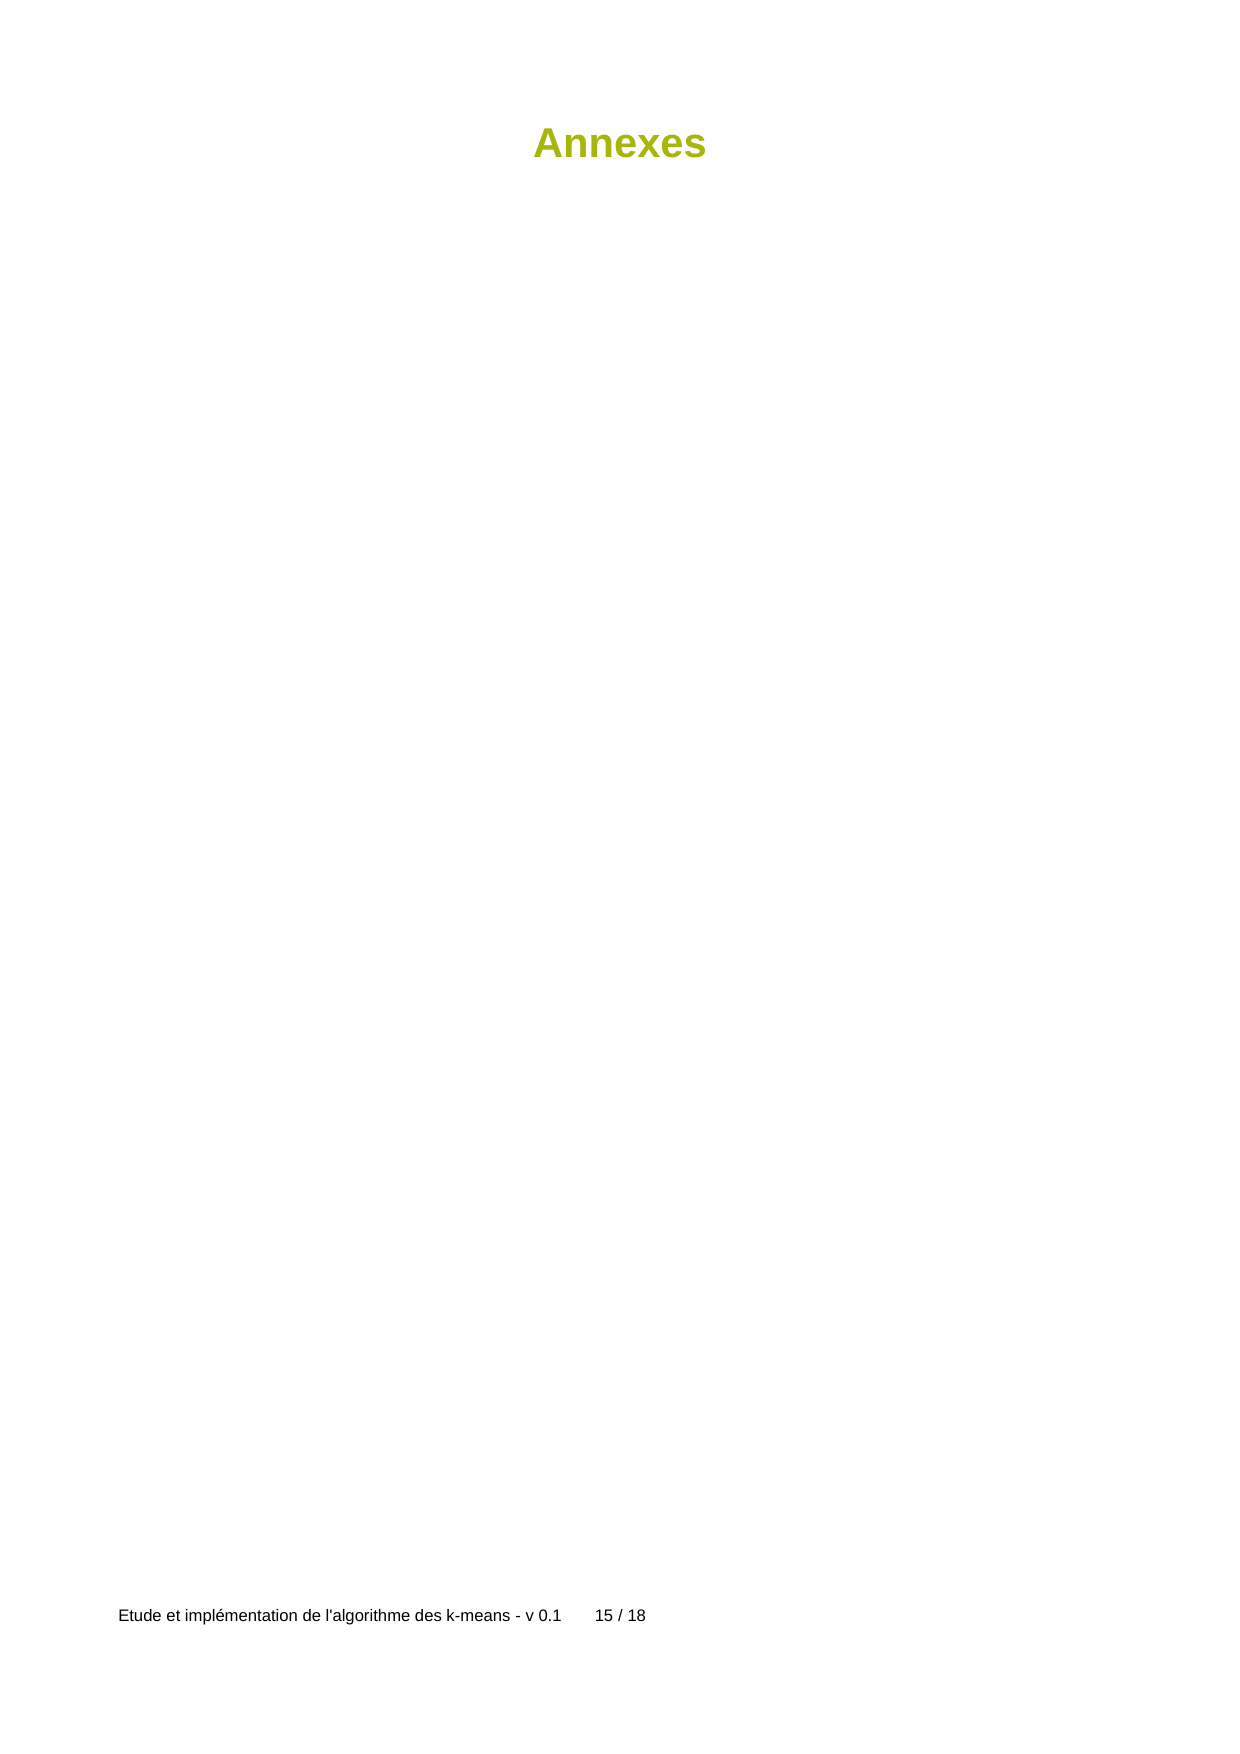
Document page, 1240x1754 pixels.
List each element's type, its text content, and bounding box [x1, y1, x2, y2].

subtitle Annexes [118, 118, 1121, 166]
